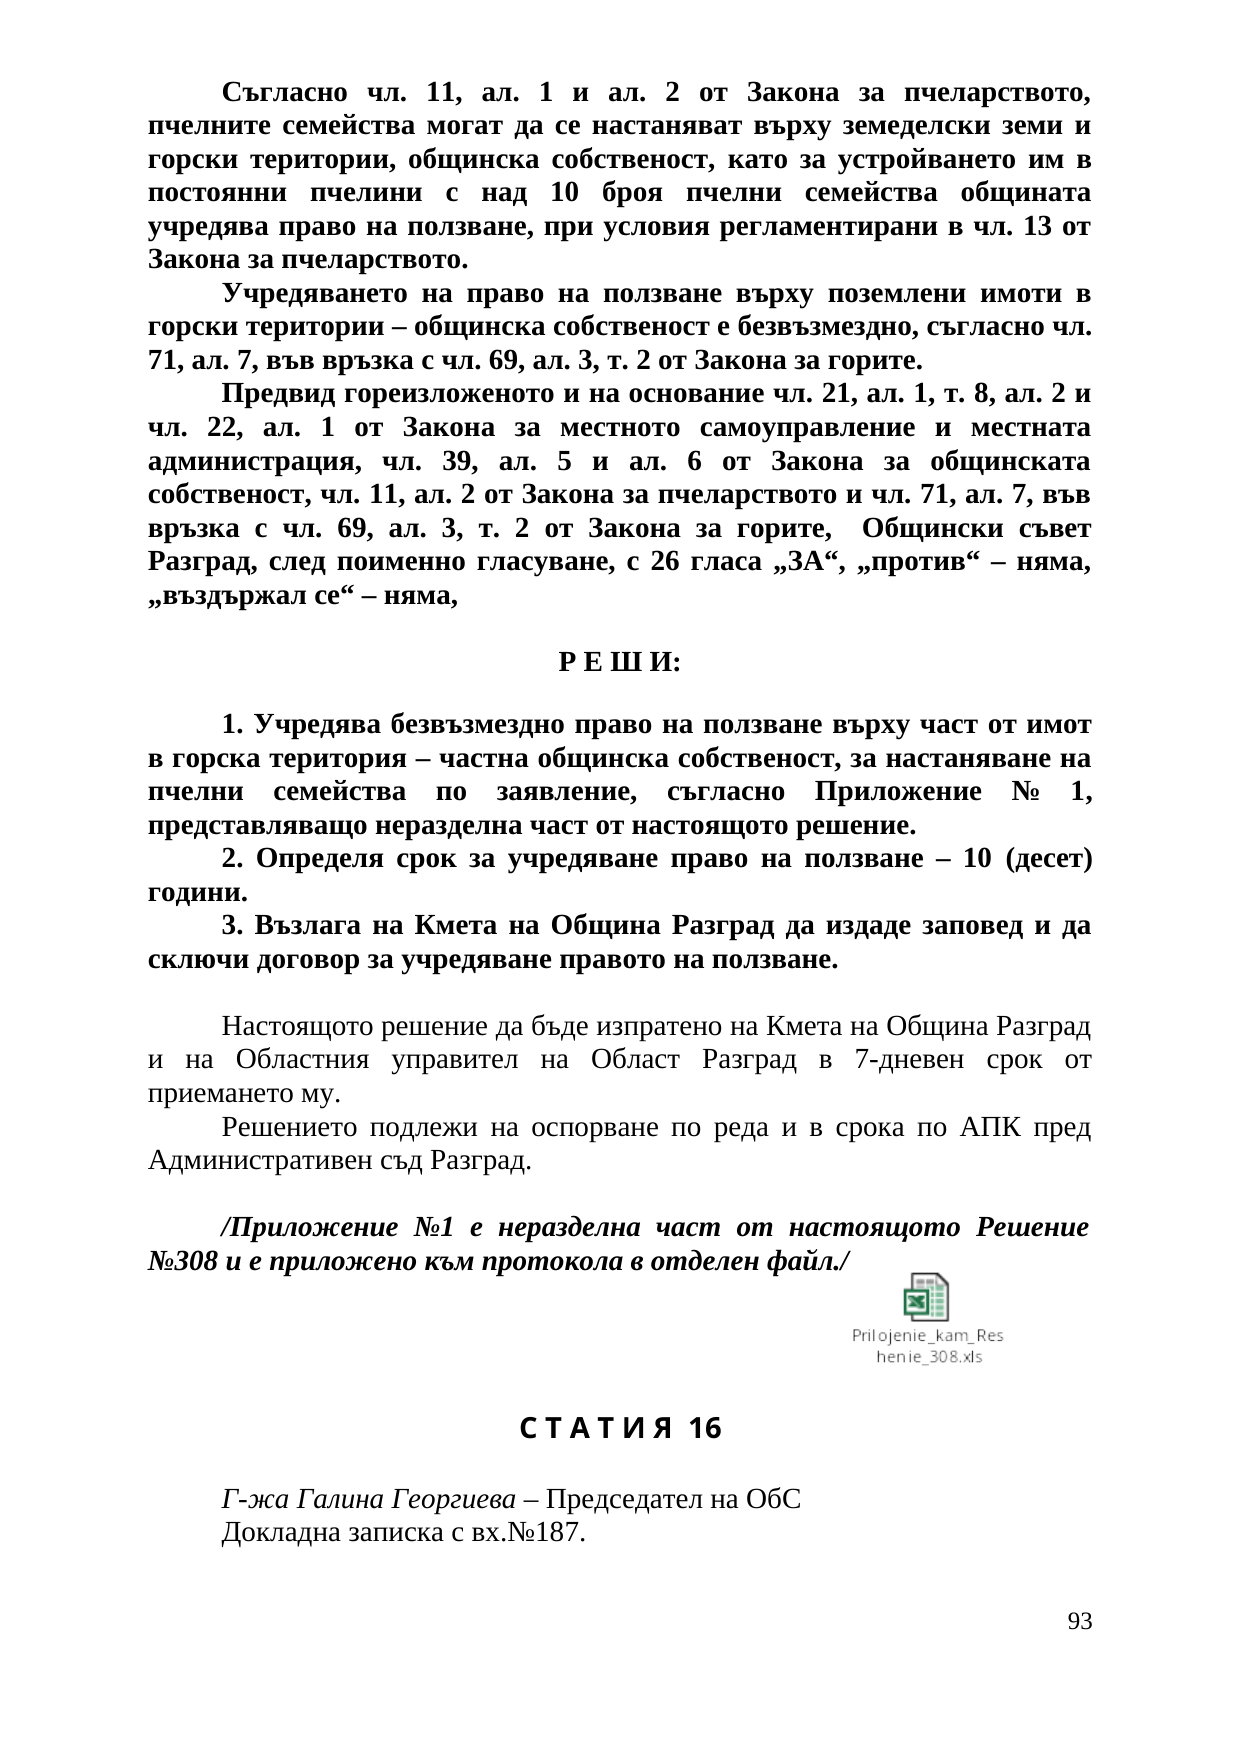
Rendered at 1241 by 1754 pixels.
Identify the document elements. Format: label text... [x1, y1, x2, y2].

text 1. Учредява безвъзмездно право на ползване върху част от имот в горска територия – частна общинска собственост, за настаняване на пчелни семейства по заявление, съгласно Приложение № 1, представляващо неразделна част от настоящото решение. [148, 706, 1093, 840]
text Р Е Ш И: [148, 644, 1093, 677]
text С Т А Т И Я 16 [148, 1408, 1093, 1447]
text Настоящото решение да бъде изпратено на Кмета на Община Разград и на Областния управител на Област Разград в 7-дневен срок от приемането му. [148, 1008, 1093, 1109]
text Решението подлежи на оспорване по реда и в срока по АПК пред Административен съд Разград. [148, 1109, 1093, 1176]
text Предвид гореизложеното и на основание чл. 21, ал. 1, т. 8, ал. 2 и чл. 22, ал. 1 от Закона за местното самоуправление и местната администрация, чл. 39, ал. 5 и ал. 6 от Закона за общинската собственост, чл. 11, ал. 2 от Закона за пчеларството и чл. 71, ал. 7, във връзка с чл. 69, ал. 3, т. 2 от Закона за горите, Общински съвет Разград, след поименно гласуване, с 26 гласа „ЗА“, „против“ – няма, „въздържал се“ – няма, [148, 376, 1093, 610]
text 3. Възлага на Кмета на Община Разград да издаде заповед и да сключи договор за учредяване правото на ползване. [148, 907, 1093, 974]
text 2. Определя срок за учредяване право на ползване – 10 (десет) години. [148, 840, 1093, 907]
text /Приложение №1 е неразделна част от настоящото Решение №308 и е приложено към протокола в отделен файл./ [148, 1209, 1093, 1374]
text Г-жа Галина Георгиева – Председател на ОбС [148, 1481, 1093, 1514]
text Учредяването на право на ползване върху поземлени имоти в горски територии – общинска собственост е безвъзмездно, съгласно чл. 71, ал. 7, във връзка с чл. 69, ал. 3, т. 2 от Закона за горите. [148, 275, 1093, 376]
text Съгласно чл. 11, ал. 1 и ал. 2 от Закона за пчеларството, пчелните семейства могат да се настаняват върху земеделски земи и горски територии, общинска собственост, като за устройването им в постоянни пчелини с над 10 броя пчелни семейства общината учредява право на ползване, при условия регламентирани в чл. 13 от Закона за пчеларството. [148, 74, 1093, 275]
text Докладна записка с вх.№187. [148, 1514, 1093, 1548]
